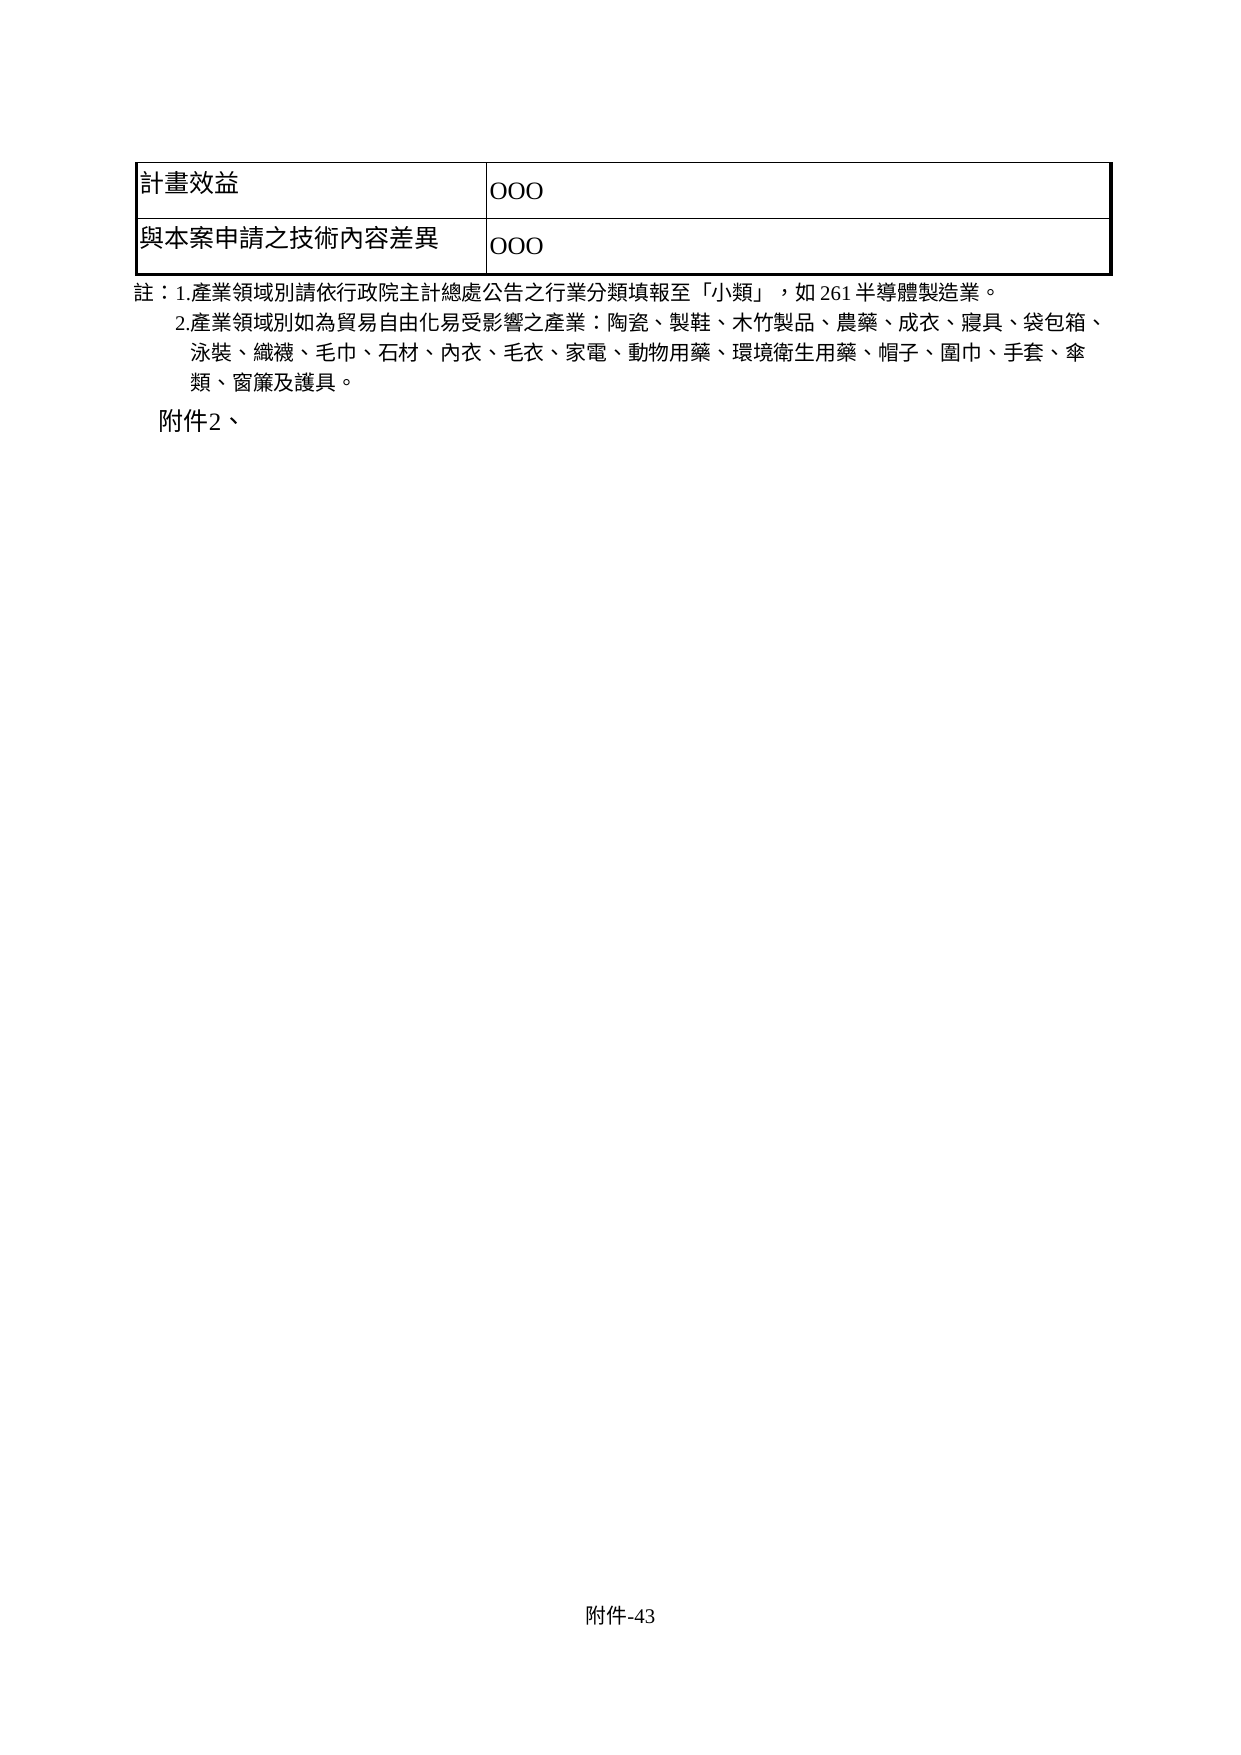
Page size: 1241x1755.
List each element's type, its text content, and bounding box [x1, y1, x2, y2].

table_cell OOO [487, 163, 1109, 217]
text 2.產業領域別如為貿易自由化易受影響之產業：陶瓷、製鞋、木竹製品、農藥、成衣、寢具、袋包箱、泳裝、織襪、毛巾、石材、內衣、毛衣、家電、動物用藥、環境衛生用藥、帽子、圍巾、手套、傘類、窗簾及護具。 [175, 306, 1107, 397]
text 註：1.產業領域別請依行政院主計總處公告之行業分類填報至「小類」，如261半導體製造業。 [133, 276, 1107, 306]
table_cell 與本案申請之技術內容差異 [138, 219, 486, 273]
table_cell 計畫效益 [138, 163, 486, 217]
table_cell OOO [487, 219, 1109, 273]
